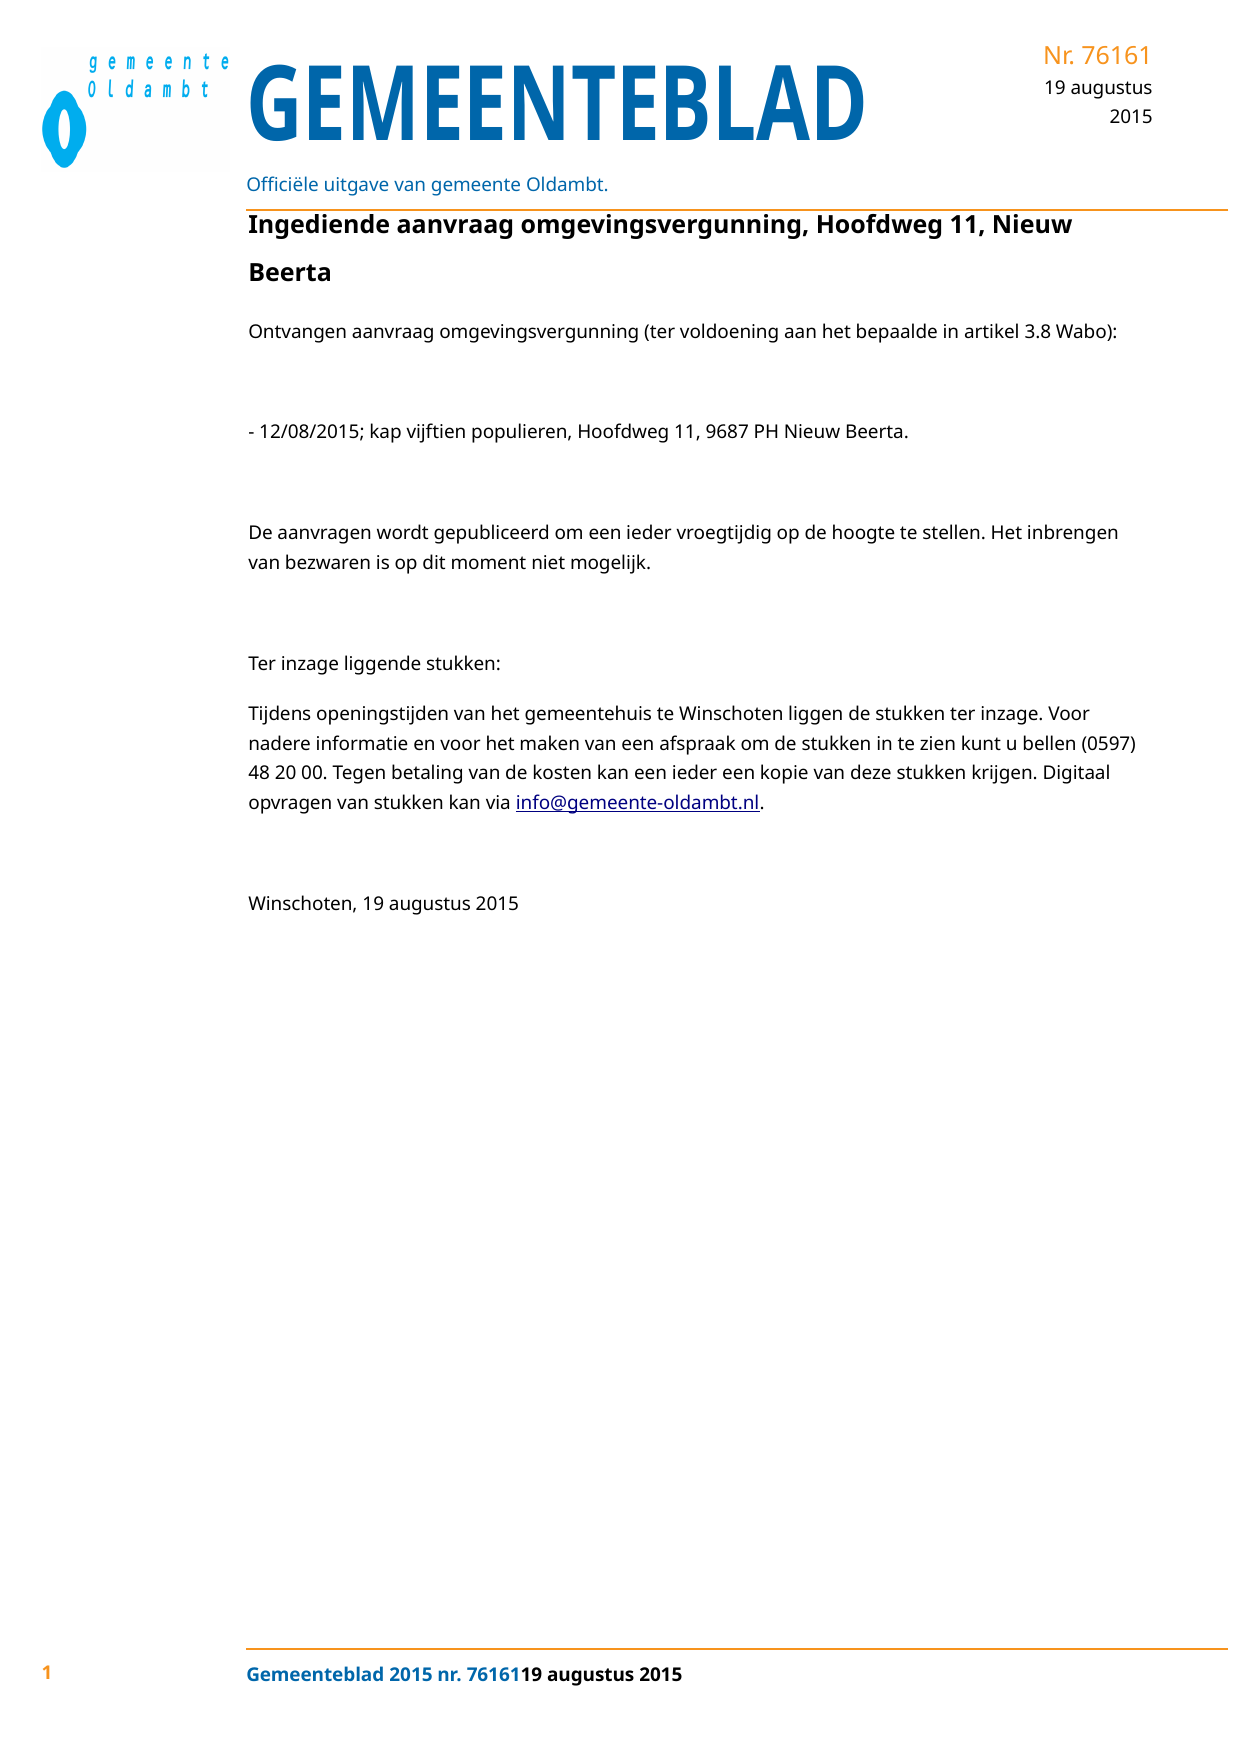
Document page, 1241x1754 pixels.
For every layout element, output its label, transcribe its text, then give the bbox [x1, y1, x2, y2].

text - 12/08/2015; kap vijftien populieren, Hoofdweg 11, 9687 PH Nieuw Beerta. [248, 419, 1152, 444]
text Ontvangen aanvraag omgevingsvergunning (ter voldoening aan het bepaalde in artikel 3.8 Wabo): [248, 318, 1152, 344]
text De aanvragen wordt gepubliceerd om een ieder vroegtijdig op de hoogte te stellen. Het inbrengen van bezwaren is op dit moment niet mogelijk. [248, 519, 1152, 575]
picture [41, 47, 231, 172]
text Ter inzage liggende stukken: [248, 650, 1152, 676]
text Tijdens openingstijden van het gemeentehuis te Winschoten liggen de stukken ter inzage. Voor nadere informatie en voor het maken van een afspraak om de stukken in te zien kunt u bellen (0597) 48 20 00. Tegen betaling van de kosten kan een ieder een kopie van deze stukken krijgen. Digitaal opvragen van stukken kan via info@gemeente-oldambt.nl. [248, 700, 1152, 815]
text Winschoten, 19 augustus 2015 [248, 890, 1152, 916]
text Ingediende aanvraag omgevingsvergunning, Hoofdweg 11, Nieuw Beerta [248, 211, 1152, 288]
